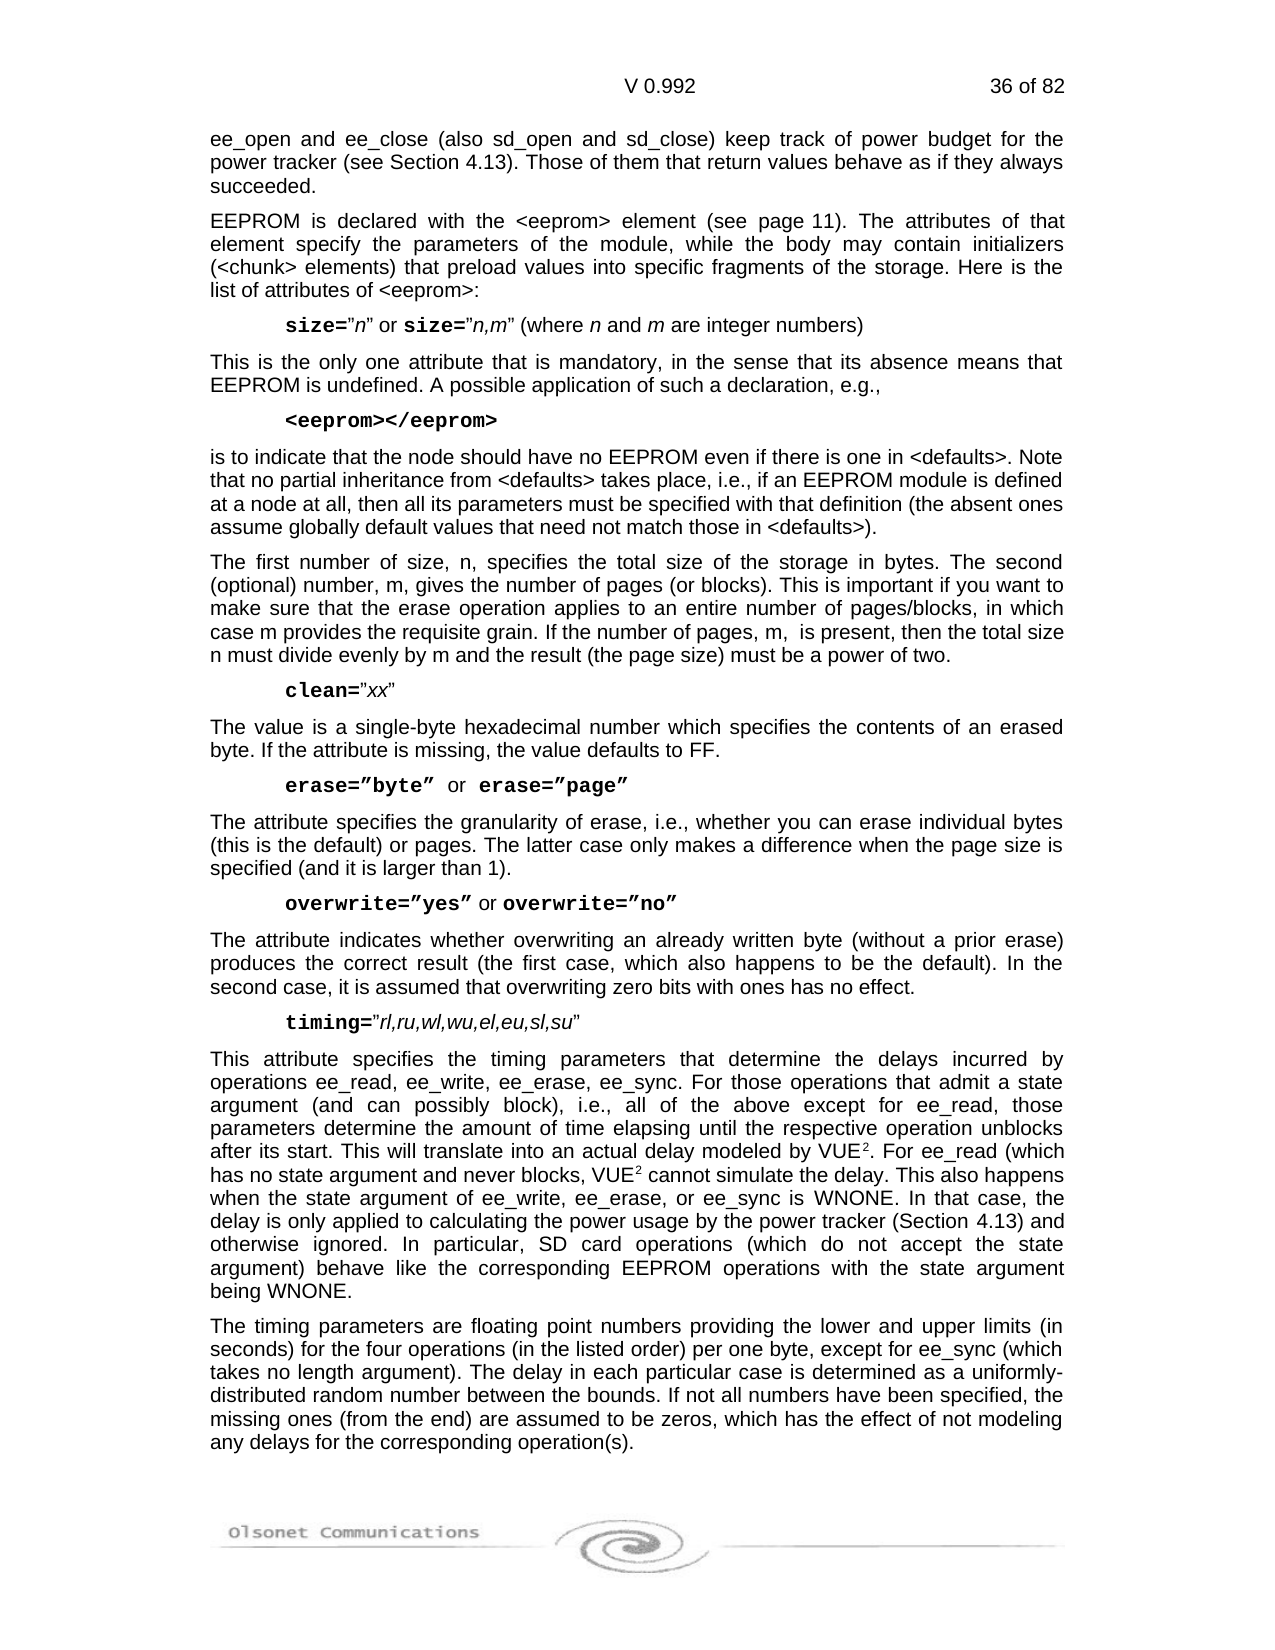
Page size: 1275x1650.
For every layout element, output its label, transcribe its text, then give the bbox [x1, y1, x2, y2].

text This attribute specifies the timing parameters that determine the delays incurred by operations ee_read, ee_write, ee_erase, ee_sync. For those operations that admit a state argument (and can possibly block), i.e., all of the above except for ee_read, those parameters determine the amount of time elapsing until the respective operation unblocks after its start. This will translate into an actual delay modeled by VUE2. For ee_read (which has no state argument and never blocks, VUE2 cannot simulate the delay. This also happens when the state argument of ee_write, ee_erase, or ee_sync is WNONE. In that case, the delay is only applied to calculating the power usage by the power tracker (Section 4.13) and otherwise ignored. In particular, SD card operations (which do not accept the state argument) behave like the corresponding EEPROM operations with the state argument being WNONE. [210, 1047, 1065, 1303]
text clean=”xx” [210, 678, 1065, 703]
text This is the only one attribute that is mandatory, in the sense that its absence means that EEPROM is undefined. A possible application of such a declaration, e.g., [210, 351, 1065, 397]
text ee_open and ee_close (also sd_open and sd_close) keep track of power budget for the power tracker (see Section 4.13). Those of them that return values behave as if they always succeeded. [210, 128, 1065, 197]
picture [210, 1504, 1065, 1596]
text The timing parameters are floating point numbers providing the lower and upper limits (in seconds) for the four operations (in the listed order) per one byte, except for ee_sync (which takes no length argument). The delay in each particular case is determined as a uniformly-distributed random number between the bounds. If not all numbers have been specified, the missing ones (from the end) are assumed to be zeros, which has the effect of not modeling any delays for the corresponding operation(s). [210, 1314, 1065, 1454]
text EEPROM is declared with the <eeprom> element (see page 12). The attributes of that element specify the parameters of the module, while the body may contain initializers (<chunk> elements) that preload values into specific fragments of the storage. Here is the list of attributes of <eeprom>: [210, 209, 1065, 302]
text The attribute indicates whether overwriting an already written byte (without a prior erase) produces the correct result (the first case, which also happens to be the default). In the second case, it is assumed that overwriting zero bits with ones has no effect. [210, 929, 1065, 998]
text <eeprom></eeprom> [210, 409, 1065, 434]
text overwrite=”yes” or overwrite=”no” [210, 892, 1065, 917]
text erase=”byte” or erase=”page” [210, 773, 1065, 799]
text The attribute specifies the granularity of erase, i.e., whether you can erase individual bytes (this is the default) or pages. The latter case only makes a difference when the page size is specified (and it is larger than 1). [210, 810, 1065, 880]
text size=”n” or size=”n,m” (where n and m are integer numbers) [210, 314, 1065, 339]
text timing=”rl,ru,wl,wu,el,eu,sl,su” [210, 1010, 1065, 1035]
text The first number of size, n, specifies the total size of the storage in bytes. The second (optional) number, m, gives the number of pages (or blocks). This is important if you want to make sure that the erase operation applies to an entire number of pages/blocks, in which case m provides the requisite grain. If the number of pages, m, is present, then the total size n must divide evenly by m and the result (the page size) must be a power of two. [210, 551, 1065, 667]
text The value is a single-byte hexadecimal number which specifies the contents of an erased byte. If the attribute is missing, the value defaults to FF. [210, 715, 1065, 762]
text is to indicate that the node should have no EEPROM even if there is one in <defaults>. Note that no partial inheritance from <defaults> takes place, i.e., if an EEPROM module is defined at a node at all, then all its parameters must be specified with that definition (the absent ones assume globally default values that need not match those in <defaults>). [210, 446, 1065, 539]
